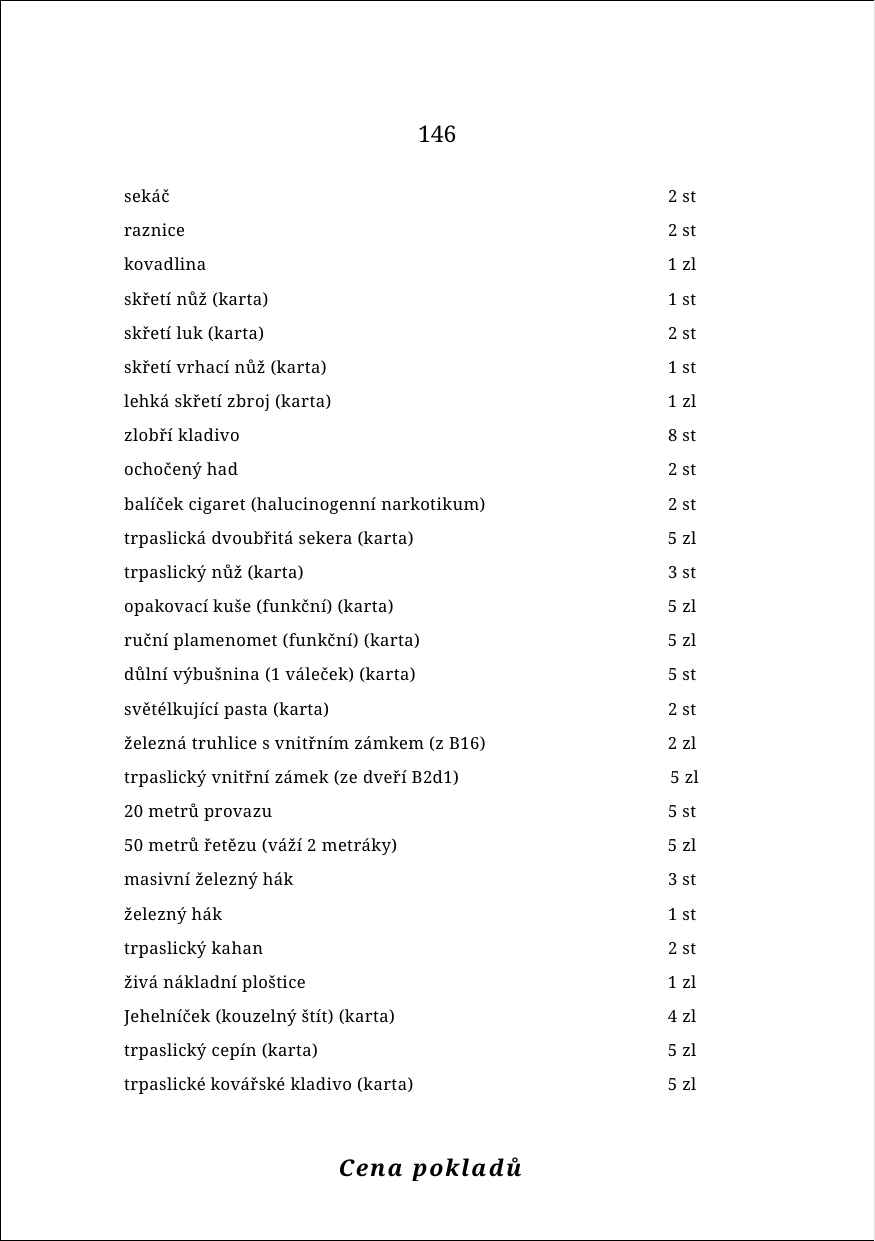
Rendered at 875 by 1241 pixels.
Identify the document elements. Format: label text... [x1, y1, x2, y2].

table_cell živá nákladní ploštice [118, 965, 608, 999]
table_cell 1 st [608, 281, 756, 316]
table_cell trpaslický kahan [118, 931, 608, 965]
table_cell 1 zl [608, 247, 756, 281]
table_cell skřetí nůž (karta) [118, 281, 608, 316]
table_cell 50 metrů řetězu (váží 2 metráky) [118, 828, 608, 862]
table_cell 8 st [608, 418, 756, 452]
table_cell 2 st [608, 316, 756, 350]
table_cell 20 metrů provazu [118, 794, 608, 828]
table_cell 1 zl [608, 384, 756, 418]
table_cell trpaslické kovářské kladivo (karta) [118, 1067, 608, 1101]
table_cell 4 zl [608, 999, 756, 1033]
table_cell sekáč [118, 179, 608, 213]
table_cell zlobří kladivo [118, 418, 608, 452]
table_cell 2 st [608, 486, 756, 521]
table_cell opakovací kuše (funkční) (karta) [118, 589, 608, 623]
table_cell 5 st [608, 794, 756, 828]
table_cell světélkující pasta (karta) [118, 691, 608, 726]
table_cell 5 zl [608, 623, 756, 657]
table_cell 5 st [608, 657, 756, 691]
table_cell 2 zl [608, 726, 756, 760]
table_cell 2 st [608, 691, 756, 726]
table_cell 5 zl [608, 1033, 756, 1067]
table_cell balíček cigaret (halucinogenní narkotikum) [118, 486, 608, 521]
table_cell trpaslický nůž (karta) [118, 555, 608, 589]
table_cell 1 zl [608, 965, 756, 999]
table_cell 1 st [608, 350, 756, 384]
table_cell trpaslický vnitřní zámek (ze dveří B2d1) [118, 760, 608, 794]
table_cell 1 st [608, 896, 756, 931]
table_cell 5 zl [608, 1067, 756, 1101]
table_cell Jehelníček (kouzelný štít) (karta) [118, 999, 608, 1033]
table_cell 2 st [608, 452, 756, 486]
table_cell 2 st [608, 179, 756, 213]
table_cell skřetí luk (karta) [118, 316, 608, 350]
table_cell masivní železný hák [118, 862, 608, 896]
table_cell trpaslická dvoubřitá sekera (karta) [118, 521, 608, 555]
table_cell ochočený had [118, 452, 608, 486]
table_cell železná truhlice s vnitřním zámkem (z B16) [118, 726, 608, 760]
table_cell kovadlina [118, 247, 608, 281]
table_cell trpaslický cepín (karta) [118, 1033, 608, 1067]
table_cell raznice [118, 213, 608, 247]
table_cell 2 st [608, 931, 756, 965]
table_cell 5 zl [608, 589, 756, 623]
table_cell 5 zl [608, 828, 756, 862]
table_cell 3 st [608, 555, 756, 589]
table_cell 2 st [608, 213, 756, 247]
table_cell 3 st [608, 862, 756, 896]
table_cell 5 zl [608, 760, 756, 794]
table_cell 5 zl [608, 521, 756, 555]
table_cell lehká skřetí zbroj (karta) [118, 384, 608, 418]
table_cell důlní výbušnina (1 váleček) (karta) [118, 657, 608, 691]
table_cell ruční plamenomet (funkční) (karta) [118, 623, 608, 657]
table_cell skřetí vrhací nůž (karta) [118, 350, 608, 384]
table_cell železný hák [118, 896, 608, 931]
